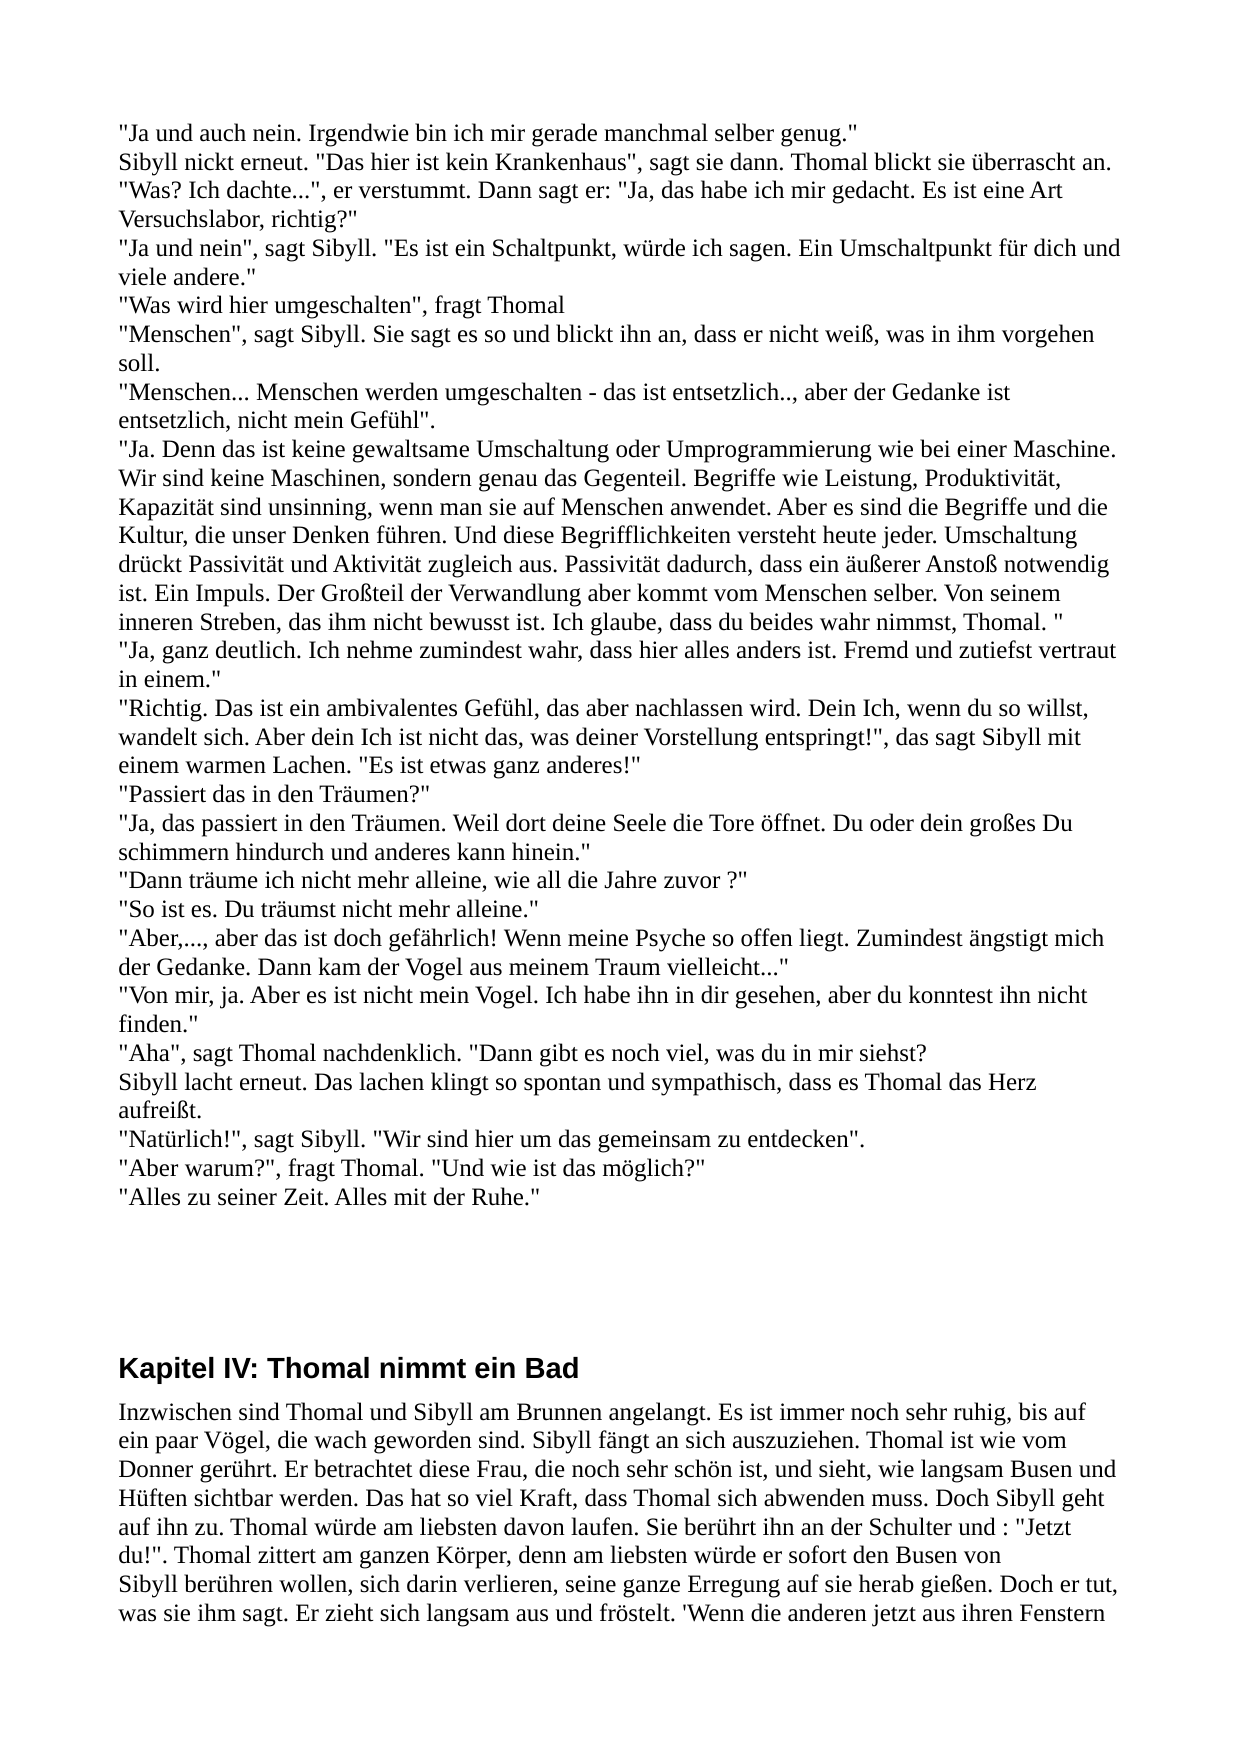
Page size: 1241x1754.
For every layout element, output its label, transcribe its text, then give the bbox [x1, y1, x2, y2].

text "Aber,..., aber das ist doch gefährlich! Wenn meine Psyche so offen liegt. Zumindest ängstigt mich der Gedanke. Dann kam der Vogel aus meinem Traum vielleicht..." [118, 923, 1122, 981]
text Sibyll lacht erneut. Das lachen klingt so spontan und sympathisch, dass es Thomal das Herz aufreißt. [118, 1067, 1122, 1124]
subtitle Kapitel IV: Thomal nimmt ein Bad [118, 1351, 1122, 1384]
text "Ja. Denn das ist keine gewaltsame Umschaltung oder Umprogrammierung wie bei einer Maschine. Wir sind keine Maschinen, sondern genau das Gegenteil. Begriffe wie Leistung, Produktivität, Kapazität sind unsinning, wenn man sie auf Menschen anwendet. Aber es sind die Begriffe und die Kultur, die unser Denken führen. Und diese Begrifflichkeiten versteht heute jeder. Umschaltung drückt Passivität und Aktivität zugleich aus. Passivität dadurch, dass ein äußerer Anstoß notwendig ist. Ein Impuls. Der Großteil der Verwandlung aber kommt vom Menschen selber. Von seinem inneren Streben, das ihm nicht bewusst ist. Ich glaube, dass du beides wahr nimmst, Thomal. " [118, 434, 1122, 636]
text "Richtig. Das ist ein ambivalentes Gefühl, das aber nachlassen wird. Dein Ich, wenn du so willst, wandelt sich. Aber dein Ich ist nicht das, was deiner Vorstellung entspringt!", das sagt Sibyll mit einem warmen Lachen. "Es ist etwas ganz anderes!" [118, 693, 1122, 779]
text "Alles zu seiner Zeit. Alles mit der Ruhe." [118, 1182, 1122, 1211]
text "Menschen", sagt Sibyll. Sie sagt es so und blickt ihn an, dass er nicht weiß, was in ihm vorgehen soll. [118, 319, 1122, 377]
text "Ja und auch nein. Irgendwie bin ich mir gerade manchmal selber genug." [118, 118, 1122, 147]
text "Ja, ganz deutlich. Ich nehme zumindest wahr, dass hier alles anders ist. Fremd und zutiefst vertraut in einem." [118, 636, 1122, 693]
text "Ja und nein", sagt Sibyll. "Es ist ein Schaltpunkt, würde ich sagen. Ein Umschaltpunkt für dich und viele andere." [118, 233, 1122, 291]
text Inzwischen sind Thomal und Sibyll am Brunnen angelangt. Es ist immer noch sehr ruhig, bis auf ein paar Vögel, die wach geworden sind. Sibyll fängt an sich auszuziehen. Thomal ist wie vom Donner gerührt. Er betrachtet diese Frau, die noch sehr schön ist, und sieht, wie langsam Busen und Hüften sichtbar werden. Das hat so viel Kraft, dass Thomal sich abwenden muss. Doch Sibyll geht auf ihn zu. Thomal würde am liebsten davon laufen. Sie berührt ihn an der Schulter und : "Jetzt du!". Thomal zittert am ganzen Körper, denn am liebsten würde er sofort den Busen von [118, 1397, 1122, 1569]
text "So ist es. Du träumst nicht mehr alleine." [118, 894, 1122, 923]
text "Menschen... Menschen werden umgeschalten - das ist entsetzlich.., aber der Gedanke ist entsetzlich, nicht mein Gefühl". [118, 377, 1122, 434]
text "Aber warum?", fragt Thomal. "Und wie ist das möglich?" [118, 1153, 1122, 1182]
text "Dann träume ich nicht mehr alleine, wie all die Jahre zuvor ?" [118, 866, 1122, 894]
text Sibyll berühren wollen, sich darin verlieren, seine ganze Erregung auf sie herab gießen. Doch er tut, was sie ihm sagt. Er zieht sich langsam aus und fröstelt. 'Wenn die anderen jetzt aus ihren Fenstern [118, 1569, 1122, 1627]
text "Passiert das in den Träumen?" [118, 779, 1122, 808]
text "Von mir, ja. Aber es ist nicht mein Vogel. Ich habe ihn in dir gesehen, aber du konntest ihn nicht finden." [118, 981, 1122, 1038]
text "Aha", sagt Thomal nachdenklich. "Dann gibt es noch viel, was du in mir siehst? [118, 1038, 1122, 1067]
text "Was wird hier umgeschalten", fragt Thomal [118, 291, 1122, 319]
text Sibyll nickt erneut. "Das hier ist kein Krankenhaus", sagt sie dann. Thomal blickt sie überrascht an. "Was? Ich dachte...", er verstummt. Dann sagt er: "Ja, das habe ich mir gedacht. Es ist eine Art Versuchslabor, richtig?" [118, 147, 1122, 233]
text "Ja, das passiert in den Träumen. Weil dort deine Seele die Tore öffnet. Du oder dein großes Du schimmern hindurch und anderes kann hinein." [118, 808, 1122, 866]
text "Natürlich!", sagt Sibyll. "Wir sind hier um das gemeinsam zu entdecken". [118, 1124, 1122, 1153]
